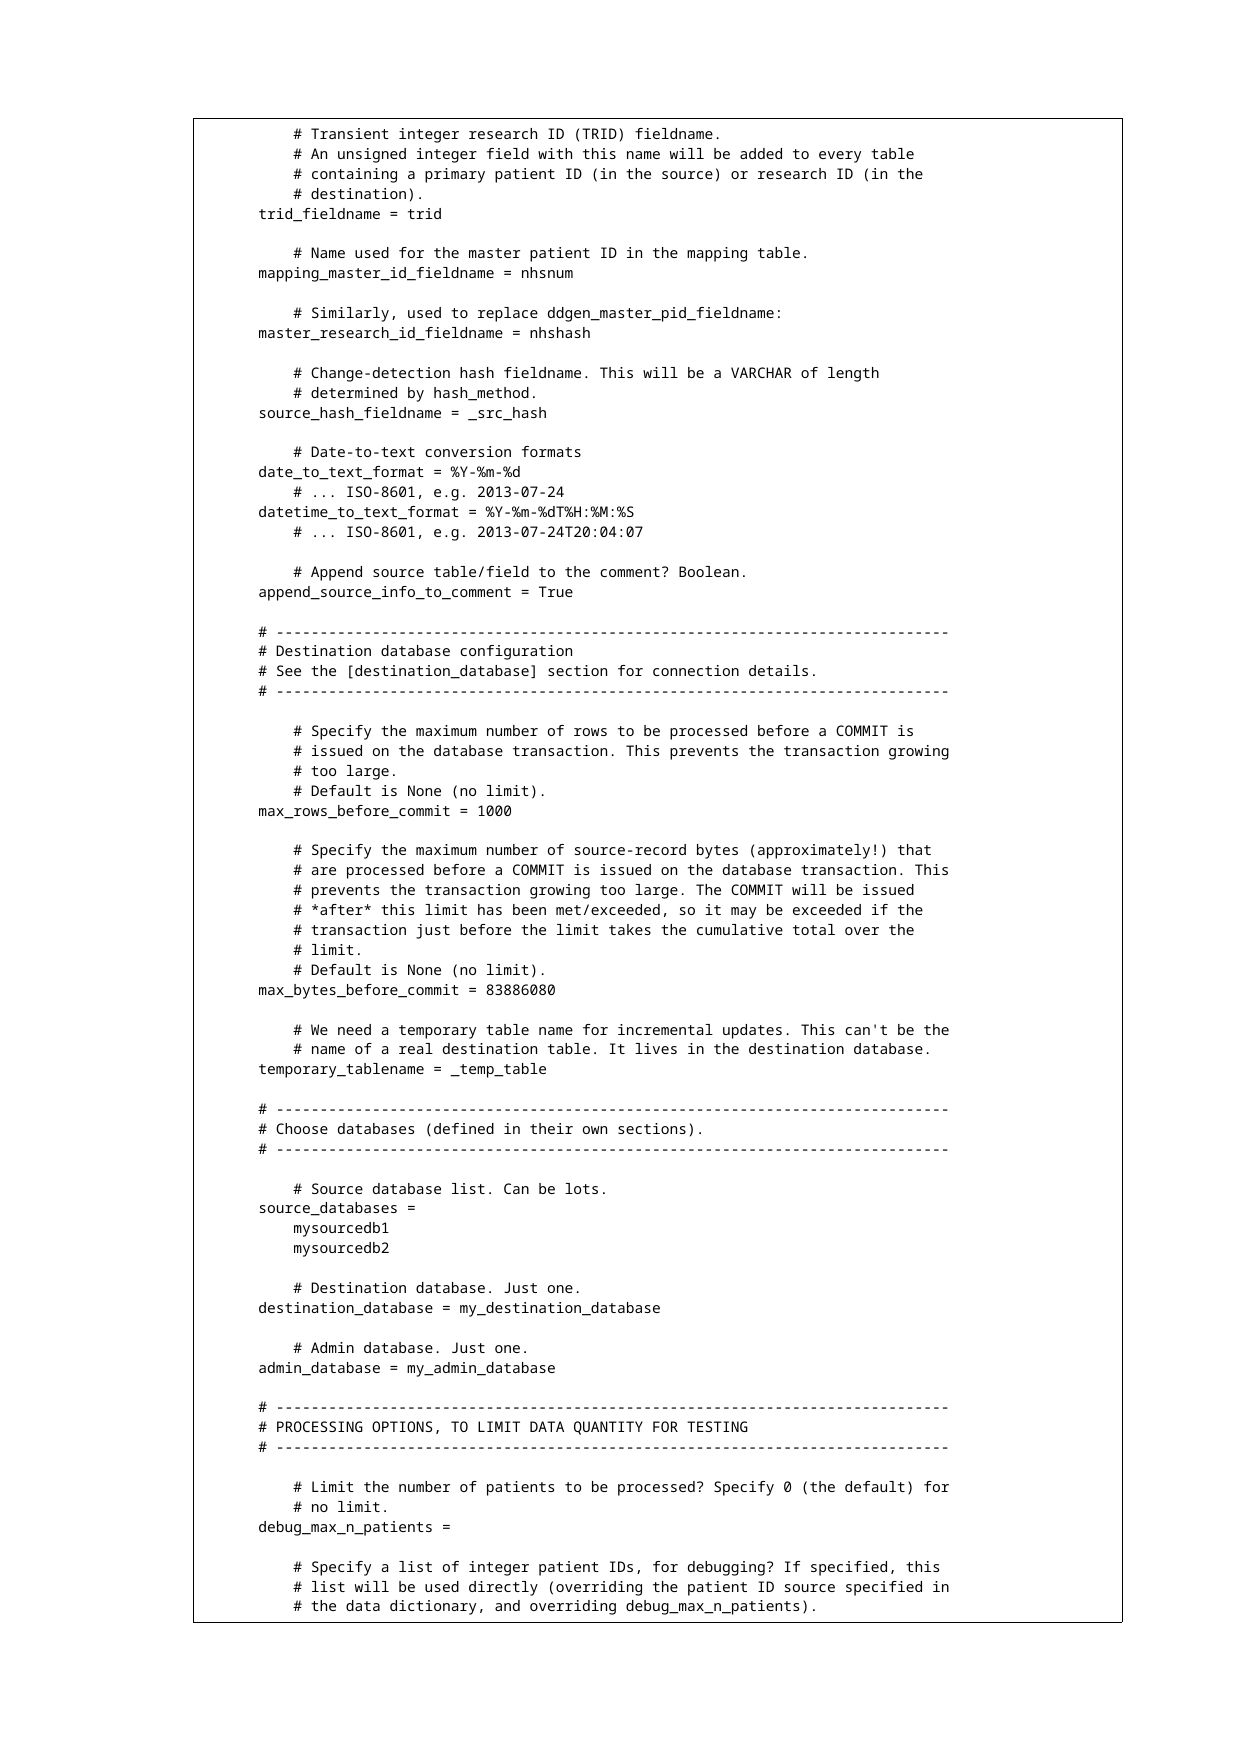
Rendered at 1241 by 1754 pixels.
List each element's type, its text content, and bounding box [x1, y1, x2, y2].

table_header # Transient integer research ID (TRID) fieldname. # An unsigned integer field with this name will be added to every table # containing a primary patient ID (in the source) or research ID (in the # destination). trid_fieldname = trid # Name used for the master patient ID in the mapping table. mapping_master_id_fieldname = nhsnum # Similarly, used to replace ddgen_master_pid_fieldname: master_research_id_fieldname = nhshash # Change-detection hash fieldname. This will be a VARCHAR of length # determined by hash_method. source_hash_fieldname = _src_hash # Date-to-text conversion formats date_to_text_format = %Y-%m-%d # ... ISO-8601, e.g. 2013-07-24 datetime_to_text_format = %Y-%m-%dT%H:%M:%S # ... ISO-8601, e.g. 2013-07-24T20:04:07 # Append source table/field to the comment? Boolean. append_source_info_to_comment = True # ----------------------------------------------------------------------------- # Destination database configuration # See the [destination_database] section for connection details. # ----------------------------------------------------------------------------- # Specify the maximum number of rows to be processed before a COMMIT is # issued on the database transaction. This prevents the transaction growing # too large. # Default is None (no limit). max_rows_before_commit = 1000 # Specify the maximum number of source-record bytes (approximately!) that # are processed before a COMMIT is issued on the database transaction. This # prevents the transaction growing too large. The COMMIT will be issued # *after* this limit has been met/exceeded, so it may be exceeded if the # transaction just before the limit takes the cumulative total over the # limit. # Default is None (no limit). max_bytes_before_commit = 83886080 # We need a temporary table name for incremental updates. This can't be the # name of a real destination table. It lives in the destination database. temporary_tablename = _temp_table # ----------------------------------------------------------------------------- # Choose databases (defined in their own sections). # ----------------------------------------------------------------------------- # Source database list. Can be lots. source_databases = mysourcedb1 mysourcedb2 # Destination database. Just one. destination_database = my_destination_database # Admin database. Just one. admin_database = my_admin_database # ----------------------------------------------------------------------------- # PROCESSING OPTIONS, TO LIMIT DATA QUANTITY FOR TESTING # ----------------------------------------------------------------------------- # Limit the number of patients to be processed? Specify 0 (the default) for # no limit. debug_max_n_patients = # Specify a list of integer patient IDs, for debugging? If specified, this # list will be used directly (overriding the patient ID source specified in # the data dictionary, and overriding debug_max_n_patients). [194, 119, 1122, 1622]
